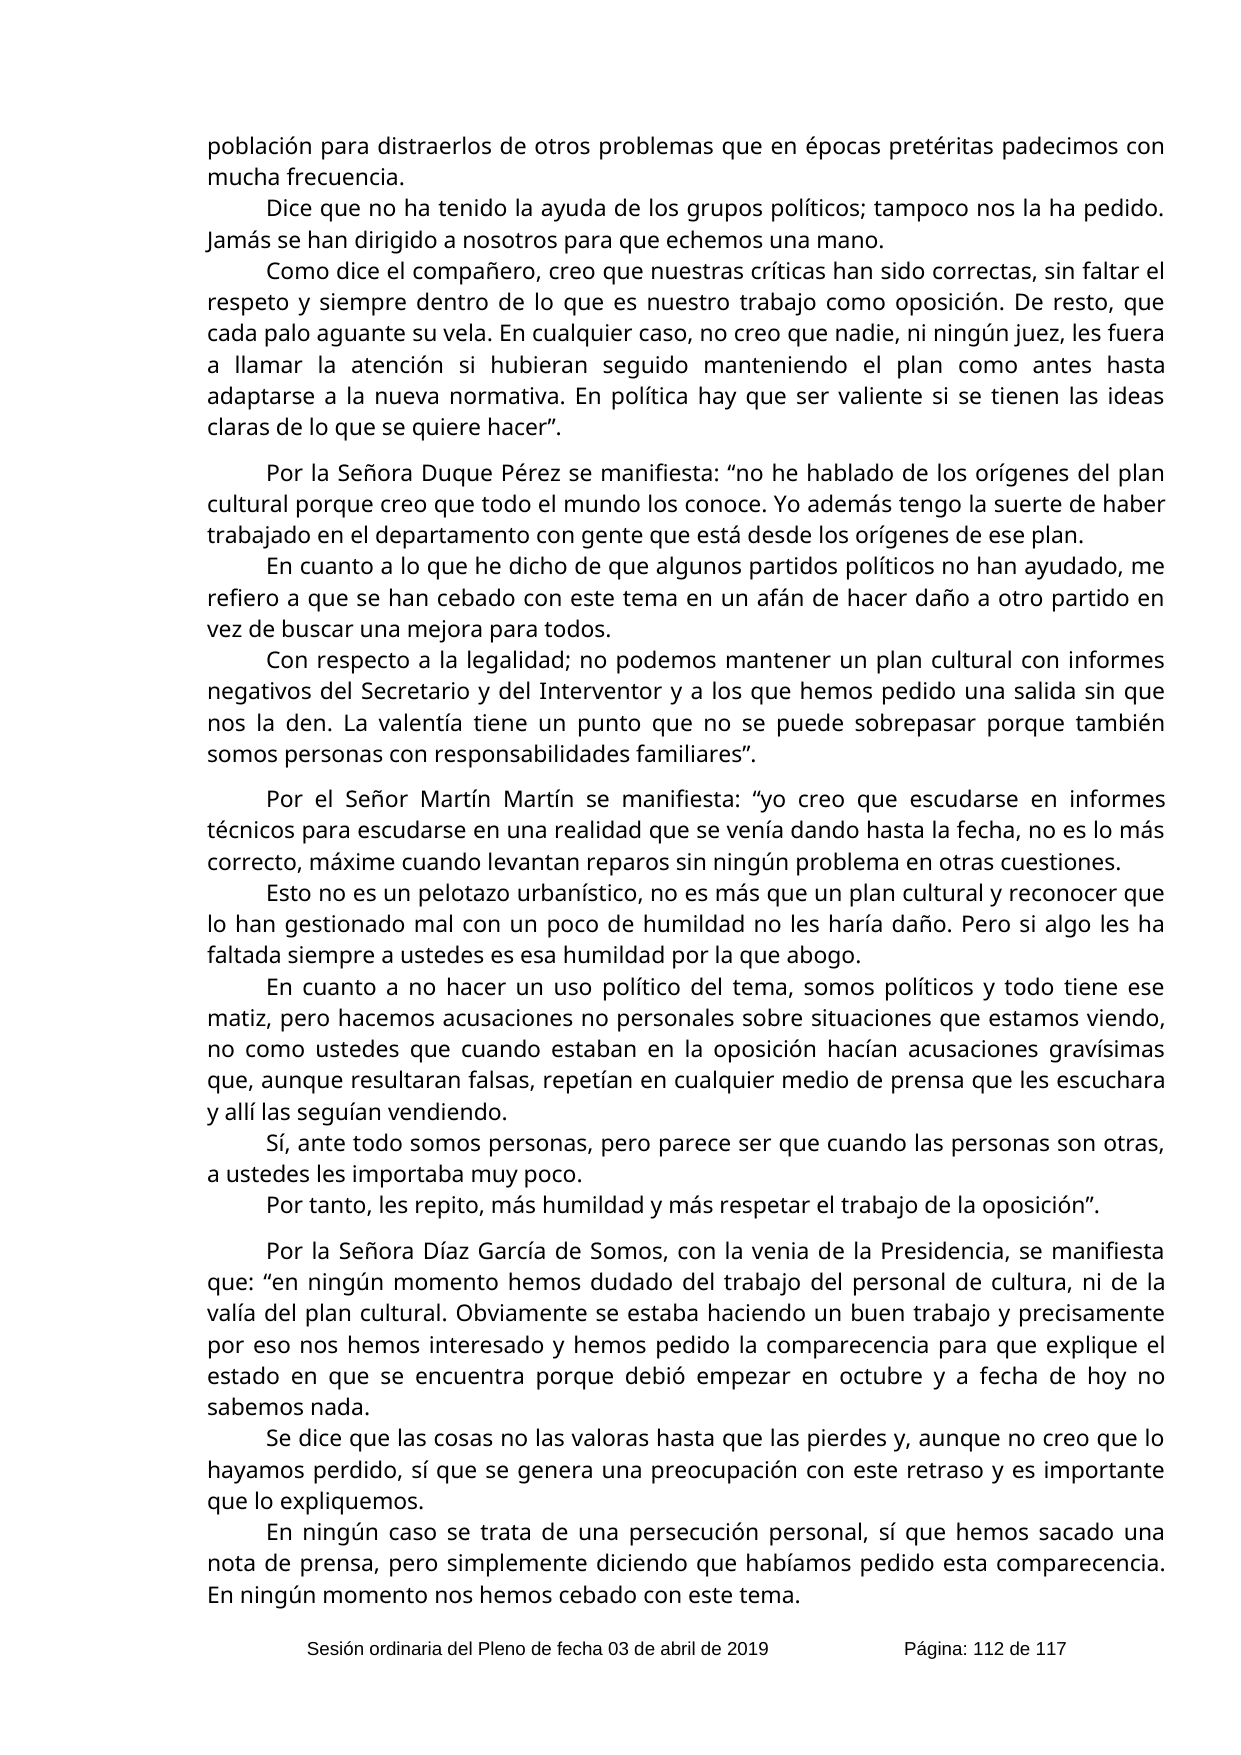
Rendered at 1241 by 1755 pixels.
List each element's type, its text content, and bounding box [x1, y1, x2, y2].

text En cuanto a lo que he dicho de que algunos partidos políticos no han ayudado, me refiero a que se han cebado con este tema en un afán de hacer daño a otro partido en vez de buscar una mejora para todos. [207, 550, 1167, 644]
text Con respecto a la legalidad; no podemos mantener un plan cultural con informes negativos del Secretario y del Interventor y a los que hemos pedido una salida sin que nos la den. La valentía tiene un punto que no se puede sobrepasar porque también somos personas con responsabilidades familiares”. [207, 644, 1167, 769]
text Por la Señora Duque Pérez se manifiesta: “no he hablado de los orígenes del plan cultural porque creo que todo el mundo los conoce. Yo además tengo la suerte de haber trabajado en el departamento con gente que está desde los orígenes de ese plan. [207, 457, 1167, 550]
text Se dice que las cosas no las valoras hasta que las pierdes y, aunque no creo que lo hayamos perdido, sí que se genera una preocupación con este retraso y es importante que lo expliquemos. [207, 1422, 1167, 1516]
text Por la Señora Díaz García de Somos, con la venia de la Presidencia, se manifiesta que: “en ningún momento hemos dudado del trabajo del personal de cultura, ni de la valía del plan cultural. Obviamente se estaba haciendo un buen trabajo y precisamente por eso nos hemos interesado y hemos pedido la comparecencia para que explique el estado en que se encuentra porque debió empezar en octubre y a fecha de hoy no sabemos nada. [207, 1235, 1167, 1422]
text Como dice el compañero, creo que nuestras críticas han sido correctas, sin faltar el respeto y siempre dentro de lo que es nuestro trabajo como oposición. De resto, que cada palo aguante su vela. En cualquier caso, no creo que nadie, ni ningún juez, les fuera a llamar la atención si hubieran seguido manteniendo el plan como antes hasta adaptarse a la nueva normativa. En política hay que ser valiente si se tienen las ideas claras de lo que se quiere hacer”. [207, 255, 1167, 442]
text Dice que no ha tenido la ayuda de los grupos políticos; tampoco nos la ha pedido. Jamás se han dirigido a nosotros para que echemos una mano. [207, 192, 1167, 255]
text Esto no es un pelotazo urbanístico, no es más que un plan cultural y reconocer que lo han gestionado mal con un poco de humildad no les haría daño. Pero si algo les ha faltada siempre a ustedes es esa humildad por la que abogo. [207, 877, 1167, 971]
text En cuanto a no hacer un uso político del tema, somos políticos y todo tiene ese matiz, pero hacemos acusaciones no personales sobre situaciones que estamos viendo, no como ustedes que cuando estaban en la oposición hacían acusaciones gravísimas que, aunque resultaran falsas, repetían en cualquier medio de prensa que les escuchara y allí las seguían vendiendo. [207, 971, 1167, 1127]
text En ningún caso se trata de una persecución personal, sí que hemos sacado una nota de prensa, pero simplemente diciendo que habíamos pedido esta comparecencia. En ningún momento nos hemos cebado con este tema. [207, 1516, 1167, 1610]
text Sí, ante todo somos personas, pero parece ser que cuando las personas son otras, a ustedes les importaba muy poco. [207, 1127, 1167, 1189]
text Por el Señor Martín Martín se manifiesta: “yo creo que escudarse en informes técnicos para escudarse en una realidad que se venía dando hasta la fecha, no es lo más correcto, máxime cuando levantan reparos sin ningún problema en otras cuestiones. [207, 783, 1167, 877]
text Por tanto, les repito, más humildad y más respetar el trabajo de la oposición”. [207, 1189, 1167, 1221]
text población para distraerlos de otros problemas que en épocas pretéritas padecimos con mucha frecuencia. [207, 130, 1167, 192]
